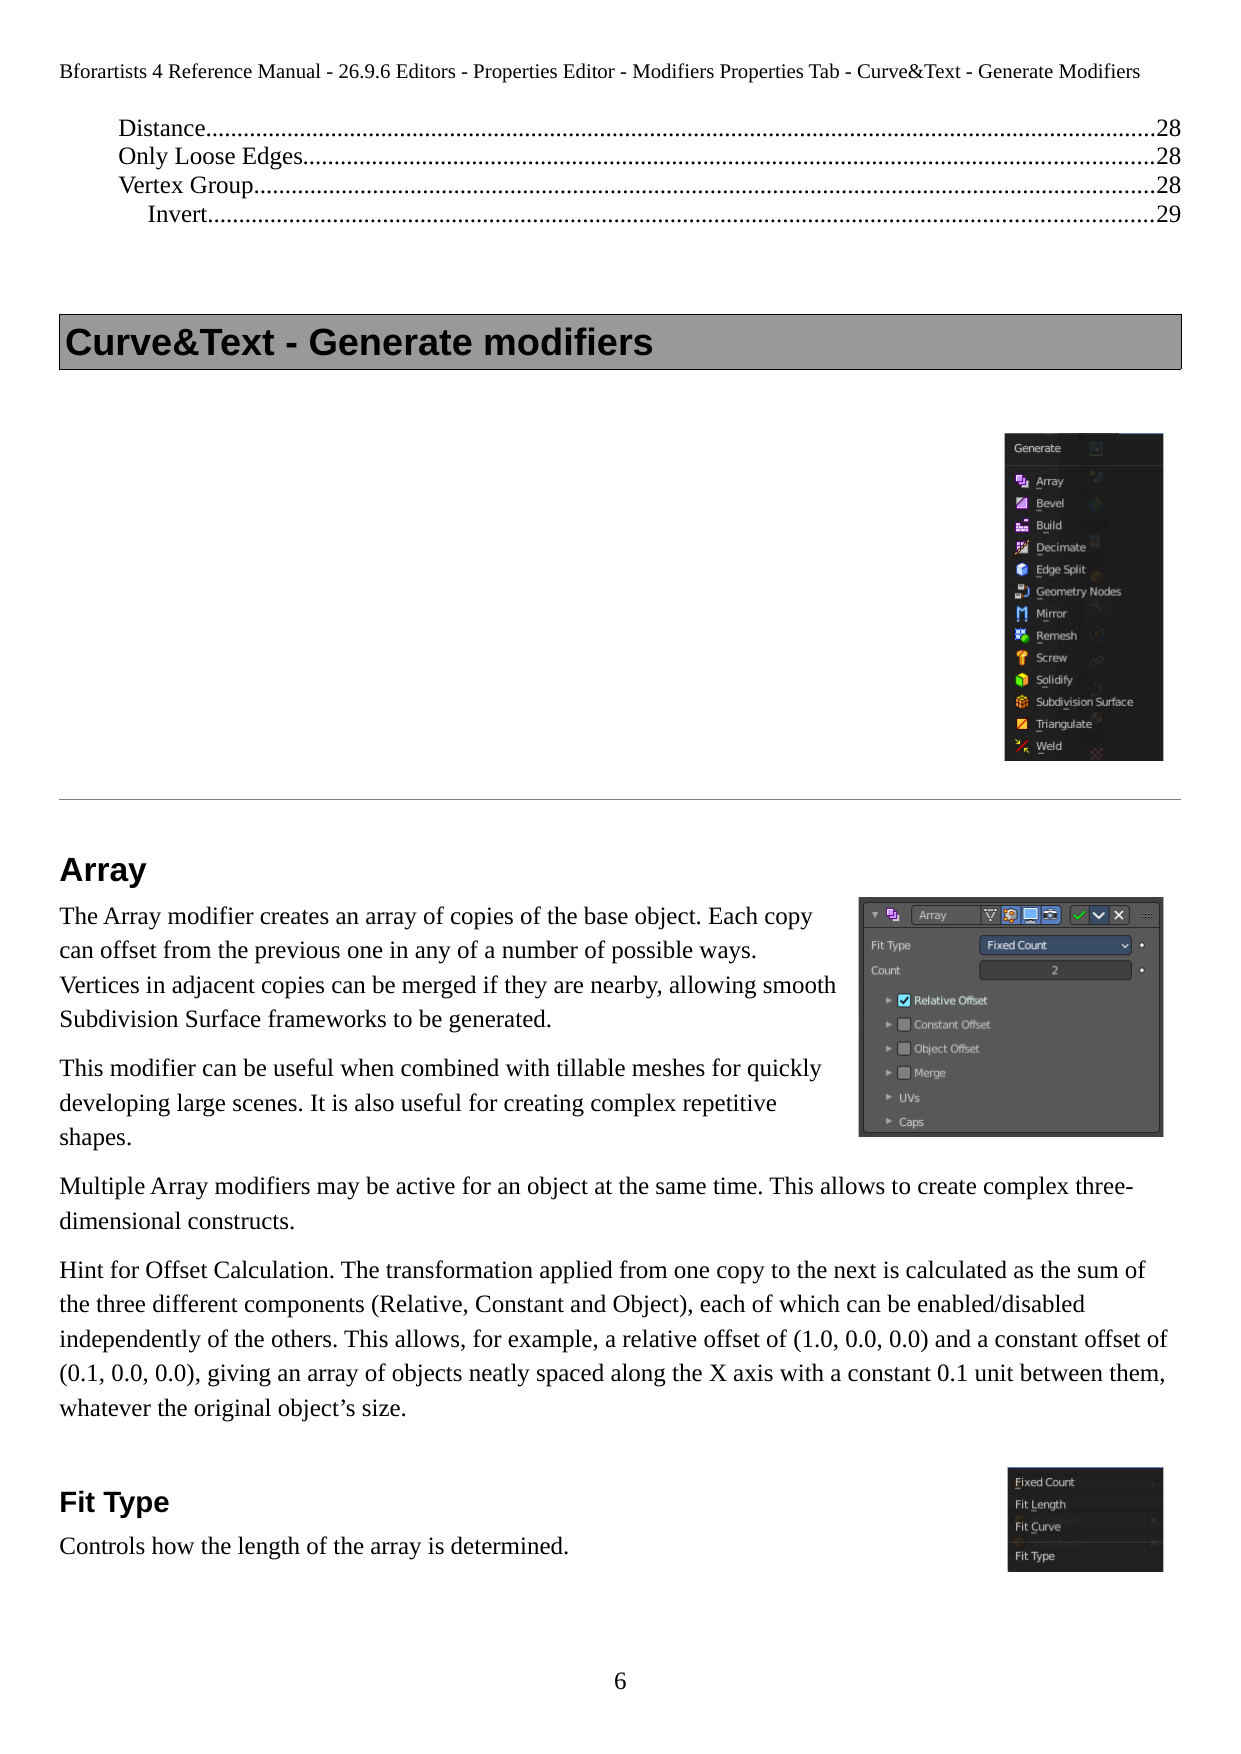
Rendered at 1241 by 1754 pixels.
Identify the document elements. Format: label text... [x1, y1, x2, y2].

text Only Loose Edges 28 [118, 141, 1181, 170]
picture [1007, 1467, 1164, 1572]
subtitle Array [59, 849, 1181, 888]
picture [1004, 433, 1164, 761]
text This modifier can be useful when combined with tillable meshes for quickly developing large scenes. It is also useful for creating complex repetitive shapes. [59, 1053, 1181, 1151]
text Multiple Array modifiers may be active for an object at the same time. This allows to create complex three-dimensional constructs. [59, 1171, 1181, 1234]
text Distance 28 [118, 113, 1181, 141]
picture [858, 897, 1164, 1137]
text Vertex Group 28 [118, 170, 1181, 199]
text Hint for Offset Calculation. The transformation applied from one copy to the next is calculated as the sum of the three different components (Relative, Constant and Object), each of which can be enabled/disabled independently of the others. This allows, for example, a relative offset of (1.0, 0.0, 0.0) and a constant offset of (0.1, 0.0, 0.0), giving an array of objects neatly spaced along the X axis with a constant 0.1 unit between them, whatever the original object’s size. [59, 1255, 1181, 1421]
text Controls how the length of the array is determined. [59, 1531, 1007, 1560]
subtitle Fit Type [59, 1485, 1007, 1519]
subtitle [1164, 1485, 1181, 1519]
table_header Curve&Text - Generate modifiers [60, 315, 1181, 369]
text The Array modifier creates an array of copies of the base object. Each copy can offset from the previous one in any of a number of possible ways. Vertices in adjacent copies can be merged if they are nearby, allowing smooth Subdivision Surface frameworks to be generated. [59, 901, 858, 1033]
text Invert 29 [147, 199, 1181, 228]
